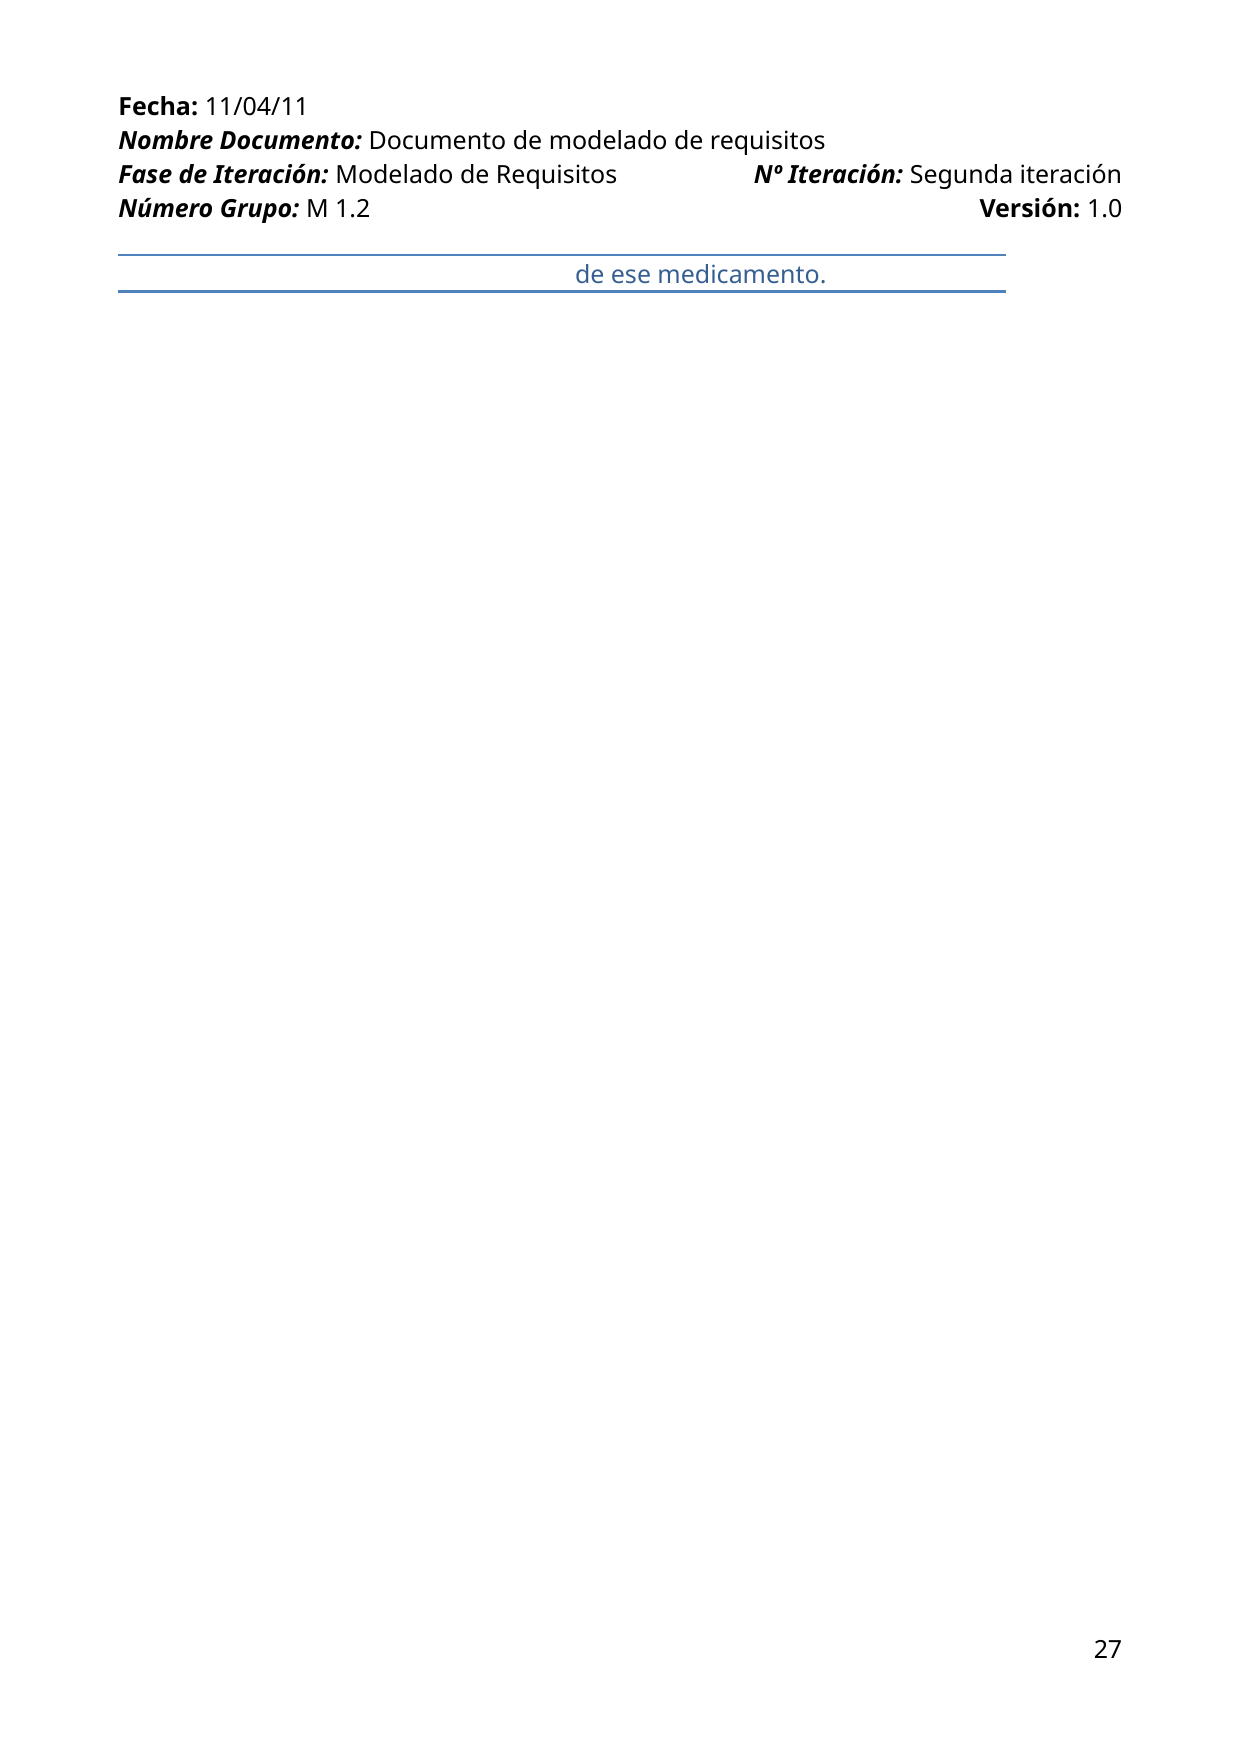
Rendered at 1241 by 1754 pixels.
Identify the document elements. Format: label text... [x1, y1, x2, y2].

table_cell de ese medicamento. [564, 256, 1006, 290]
table_cell [118, 256, 563, 290]
